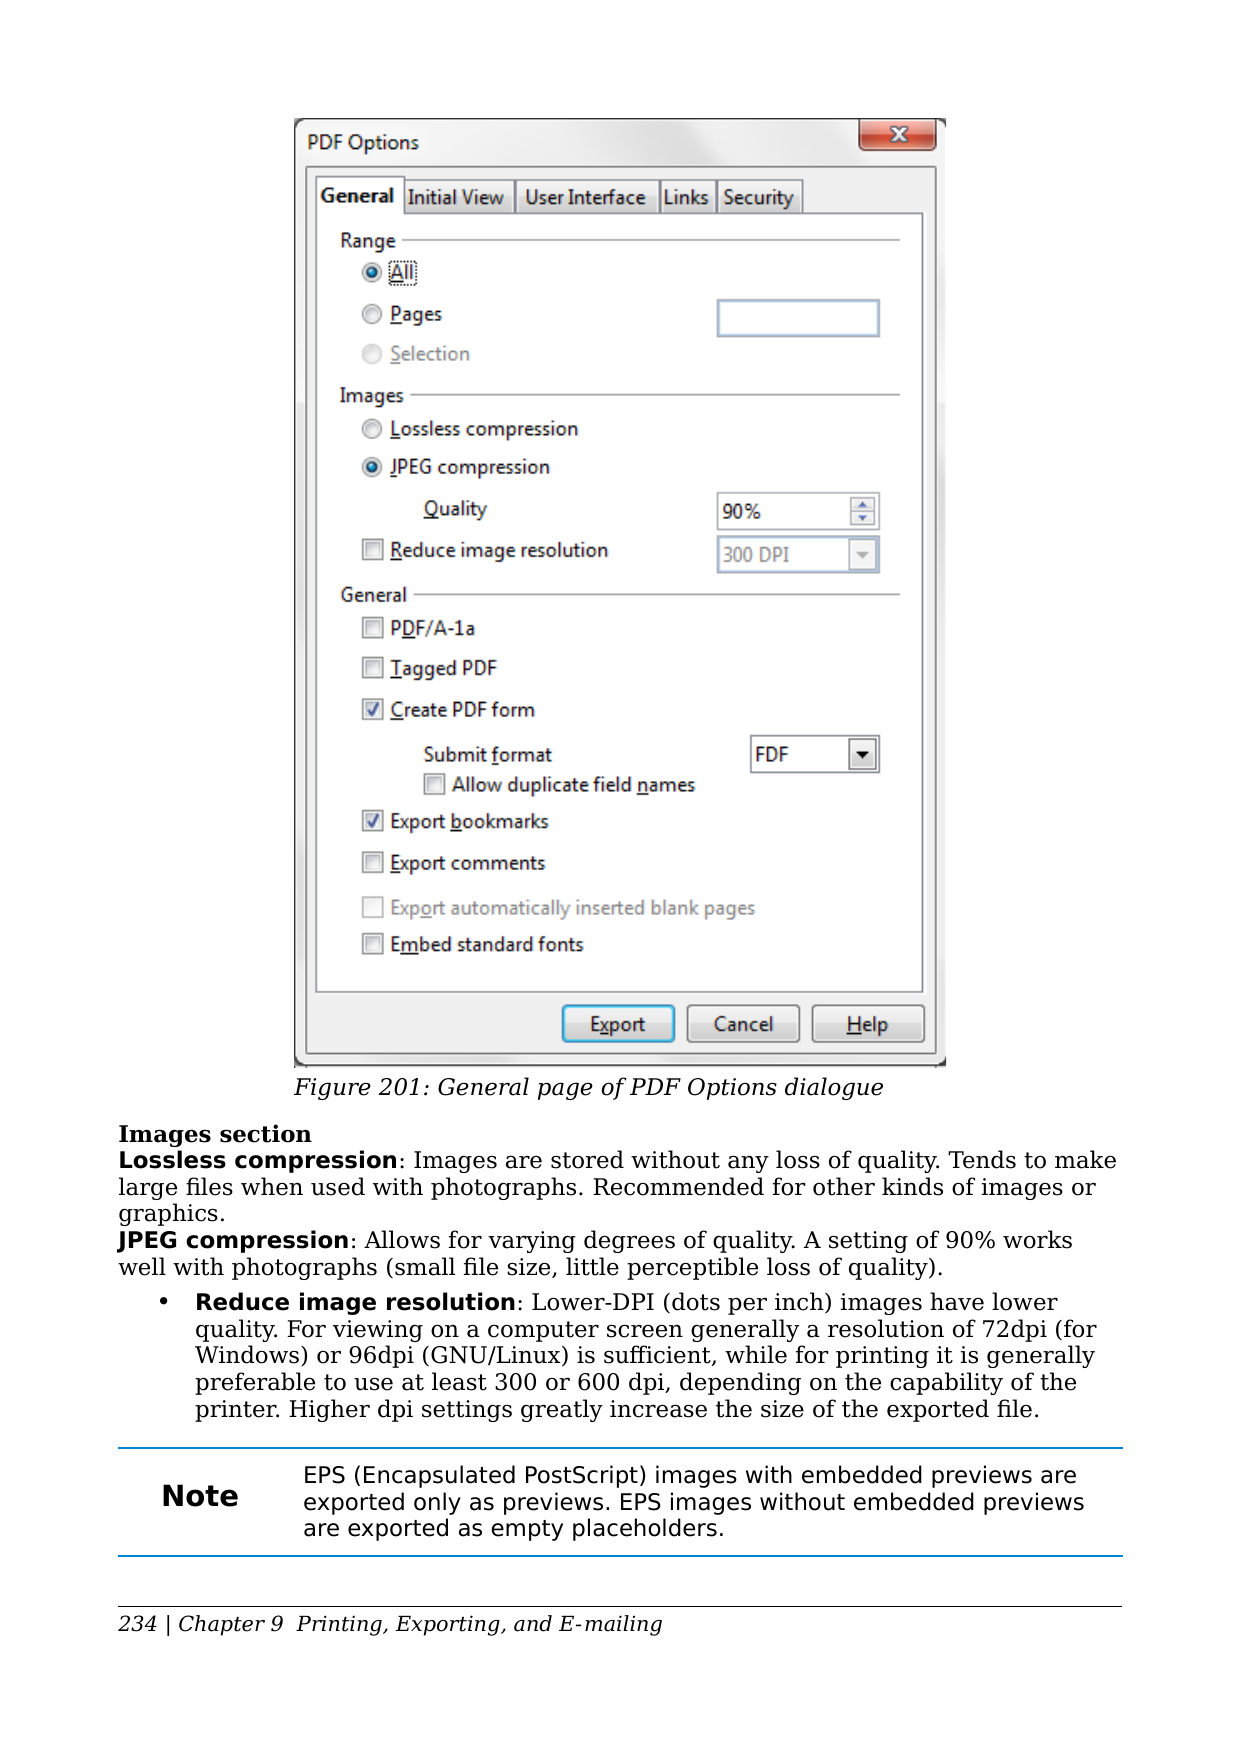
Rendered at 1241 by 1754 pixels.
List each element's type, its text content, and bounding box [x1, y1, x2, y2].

list Reduce image resolution: Lower-DPI (dots per inch) images have lower quality. For viewing on a computer screen generally a resolution of 72dpi (for Windows) or 96dpi (GNU/Linux) is sufficient, while for printing it is generally preferable to use at least 300 or 600 dpi, depending on the capability of the printer. Higher dpi settings greatly increase the size of the exported file. [156, 1287, 1122, 1423]
picture [294, 118, 947, 1068]
table_header Note [118, 1449, 281, 1555]
text Images section [118, 1120, 1122, 1147]
table_header EPS (Encapsulated PostScript) images with embedded previews are exported only as previews. EPS images without embedded previews are exported as empty placeholders. [281, 1449, 1122, 1555]
text Figure 201: General page of PDF Options dialogue [294, 1074, 946, 1101]
list JPEG compression: Allows for varying degrees of quality. A setting of 90% works well with photographs (small file size, little perceptible loss of quality). [118, 1227, 1122, 1281]
list Lossless compression: Images are stored without any loss of quality. Tends to make large files when used with photographs. Recommended for other kinds of images or graphics. [118, 1147, 1122, 1227]
